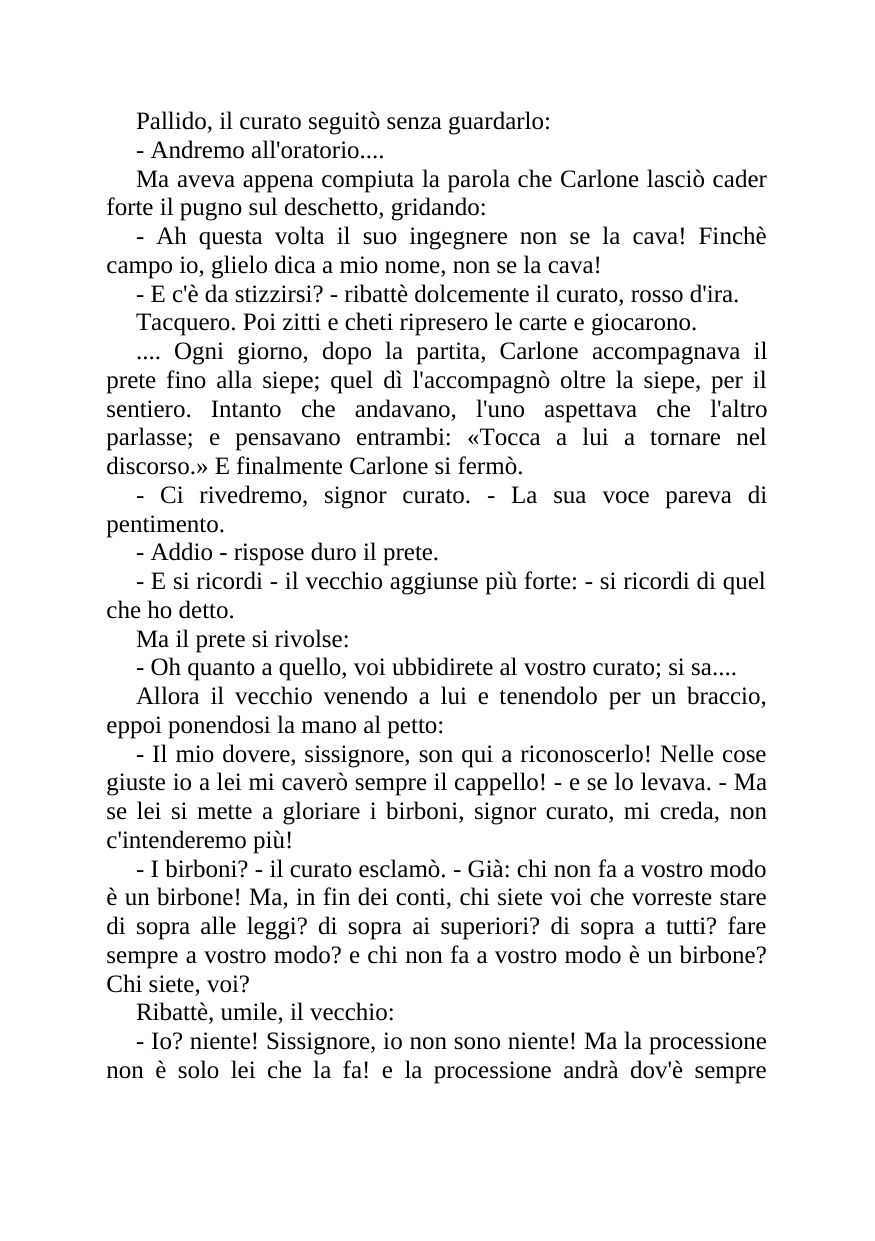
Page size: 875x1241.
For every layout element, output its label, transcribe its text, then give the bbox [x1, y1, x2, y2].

text - Addio - rispose duro il prete. [106, 537, 768, 566]
text - Il mio dovere, sissignore, son qui a riconoscerlo! Nelle cose giuste io a lei mi caverò sempre il cappello! - e se lo levava. - Ma se lei si mette a gloriare i birboni, signor curato, mi creda, non c'intenderemo più! [106, 739, 768, 854]
text .... Ogni giorno, dopo la partita, Carlone accompagnava il prete fino alla siepe; quel dì l'accompagnò oltre la siepe, per il sentiero. Intanto che andavano, l'uno aspettava che l'altro parlasse; e pensavano entrambi: «Tocca a lui a tornare nel discorso.» E finalmente Carlone si fermò. [106, 336, 768, 480]
text Ribattè, umile, il vecchio: [106, 997, 768, 1026]
text Ma il prete si rivolse: [106, 624, 768, 652]
text - Oh quanto a quello, voi ubbidirete al vostro curato; si sa.... [106, 652, 768, 681]
text - I birboni? - il curato esclamò. - Già: chi non fa a vostro modo è un birbone! Ma, in fin dei conti, chi siete voi che vorreste stare di sopra alle leggi? di sopra ai superiori? di sopra a tutti? fare sempre a vostro modo? e chi non fa a vostro modo è un birbone? Chi siete, voi? [106, 854, 768, 997]
text Tacquero. Poi zitti e cheti ripresero le carte e giocarono. [106, 307, 768, 336]
text Allora il vecchio venendo a lui e tenendolo per un braccio, eppoi ponendosi la mano al petto: [106, 681, 768, 739]
text - Ah questa volta il suo ingegnere non se la cava! Finchè campo io, glielo dica a mio nome, non se la cava! [106, 221, 768, 279]
text - Andremo all'oratorio.... [106, 135, 768, 164]
text - E si ricordi - il vecchio aggiunse più forte: - si ricordi di quel che ho detto. [106, 566, 768, 624]
text - E c'è da stizzirsi? - ribattè dolcemente il curato, rosso d'ira. [106, 279, 768, 307]
text - Ci rivedremo, signor curato. - La sua voce pareva di pentimento. [106, 480, 768, 537]
text Ma aveva appena compiuta la parola che Carlone lasciò cader forte il pugno sul deschetto, gridando: [106, 164, 768, 221]
text - Io? niente! Sissignore, io non sono niente! Ma la processione non è solo lei che la fa! e la processione andrà dov'è sempre [106, 1026, 768, 1084]
text Pallido, il curato seguitò senza guardarlo: [106, 106, 768, 135]
